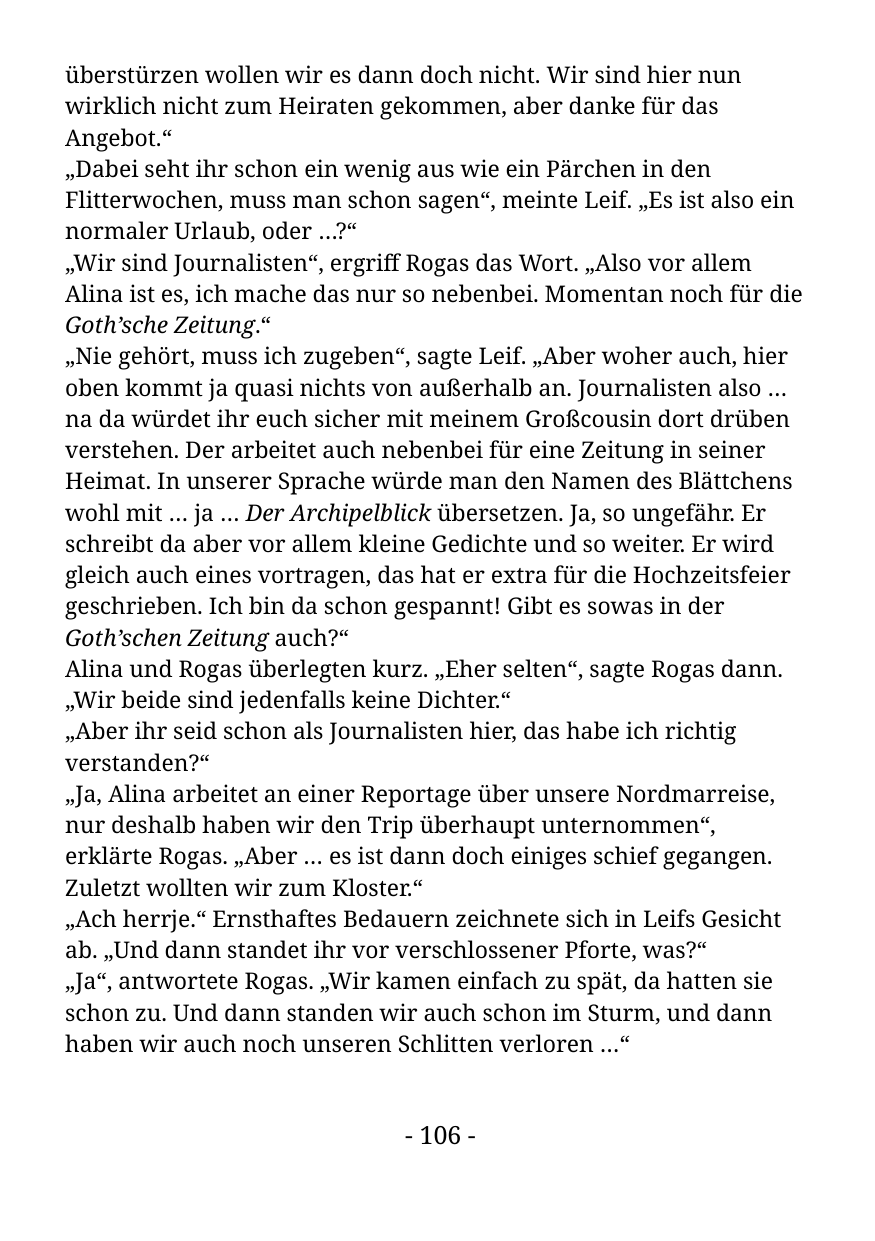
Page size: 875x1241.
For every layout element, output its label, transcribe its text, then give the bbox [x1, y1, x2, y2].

text „Ach herrje.“ Ernsthaftes Bedauern zeichnete sich in Leifs Gesicht ab. „Und dann standet ihr vor verschlossener Pforte, was?“ [65, 903, 809, 965]
text „Ja, Alina arbeitet an einer Reportage über unsere Nordmarreise, nur deshalb haben wir den Trip überhaupt unternommen“, erklärte Rogas. „Aber … es ist dann doch einiges schief gegangen. Zuletzt wollten wir zum Kloster.“ [65, 778, 809, 903]
text überstürzen wollen wir es dann doch nicht. Wir sind hier nun wirklich nicht zum Heiraten gekommen, aber danke für das Angebot.“ [65, 59, 809, 153]
text „Aber ihr seid schon als Journalisten hier, das habe ich richtig verstanden?“ [65, 715, 809, 778]
text „Wir sind Journalisten“, ergriff Rogas das Wort. „Also vor allem Alina ist es, ich mache das nur so nebenbei. Momentan noch für die Goth’sche Zeitung.“ [65, 247, 809, 340]
text Alina und Rogas überlegten kurz. „Eher selten“, sagte Rogas dann. „Wir beide sind jedenfalls keine Dichter.“ [65, 653, 809, 715]
text „Ja“, antwortete Rogas. „Wir kamen einfach zu spät, da hatten sie schon zu. Und dann standen wir auch schon im Sturm, und dann haben wir auch noch unseren Schlitten verloren …“ [65, 965, 809, 1059]
text „Nie gehört, muss ich zugeben“, sagte Leif. „Aber woher auch, hier oben kommt ja quasi nichts von außerhalb an. Journalisten also … na da würdet ihr euch sicher mit meinem Großcousin dort drüben verstehen. Der arbeitet auch nebenbei für eine Zeitung in seiner Heimat. In unserer Sprache würde man den Namen des Blättchens wohl mit … ja … Der Archipelblick übersetzen. Ja, so ungefähr. Er schreibt da aber vor allem kleine Gedichte und so weiter. Er wird gleich auch eines vortragen, das hat er extra für die Hochzeitsfeier geschrieben. Ich bin da schon gespannt! Gibt es sowas in der Goth’schen Zeitung auch?“ [65, 340, 809, 653]
text „Dabei seht ihr schon ein wenig aus wie ein Pärchen in den Flitterwochen, muss man schon sagen“, meinte Leif. „Es ist also ein normaler Urlaub, oder …?“ [65, 153, 809, 247]
